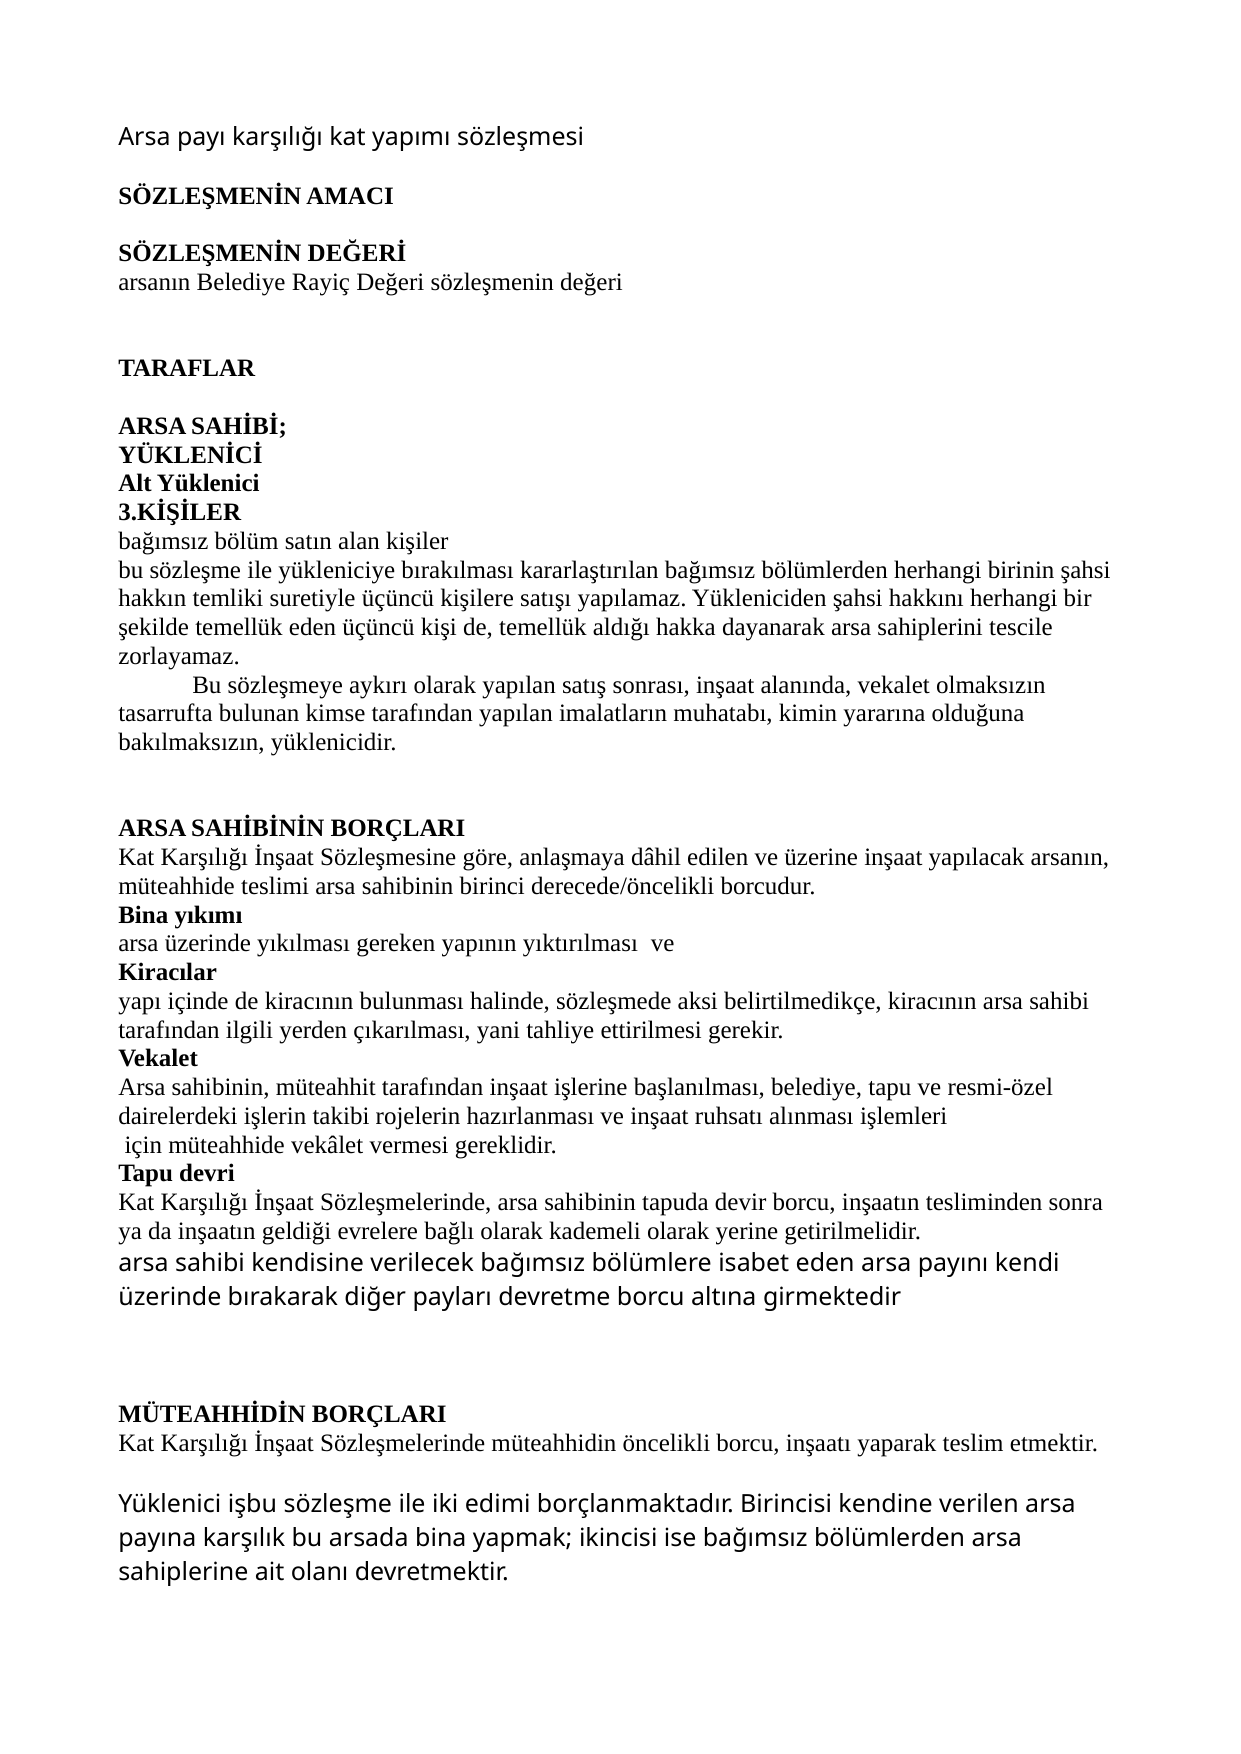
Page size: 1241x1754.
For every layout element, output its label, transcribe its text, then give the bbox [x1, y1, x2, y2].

text Kat Karşılığı İnşaat Sözleşmelerinde, arsa sahibinin tapuda devir borcu, inşaatın tesliminden sonra ya da inşaatın geldiği evrelere bağlı olarak kademeli olarak yerine getirilmelidir. [118, 1187, 1122, 1245]
text ARSA SAHİBİNİN BORÇLARI [118, 813, 1122, 842]
text MÜTEAHHİDİN BORÇLARI [118, 1399, 1122, 1428]
text bu sözleşme ile yükleniciye bırakılması kararlaştırılan bağımsız bölümlerden herhangi birinin şahsi hakkın temliki suretiyle üçüncü kişilere satışı yapılamaz. Yükleniciden şahsi hakkını herhangi bir şekilde temellük eden üçüncü kişi de, temellük aldığı hakka dayanarak arsa sahiplerini tescile zorlayamaz. [118, 555, 1122, 670]
text yapı içinde de kiracının bulunması halinde, sözleşmede aksi belirtilmedikçe, kiracının arsa sahibi tarafından ilgili yerden çıkarılması, yani tahliye ettirilmesi gerekir. [118, 986, 1122, 1043]
text arsanın Belediye Rayiç Değeri sözleşmenin değeri [118, 267, 1122, 296]
text Arsa sahibinin, müteahhit tarafından inşaat işlerine başlanılması, belediye, tapu ve resmi-özel dairelerdeki işlerin takibi rojelerin hazırlanması ve inşaat ruhsatı alınması işlemleri [118, 1072, 1122, 1130]
text arsa üzerinde yıkılması gereken yapının yıktırılması ve [118, 928, 1122, 957]
text 3.KİŞİLER [118, 497, 1122, 526]
text ARSA SAHİBİ; [118, 411, 1122, 440]
text Yüklenici işbu sözleşme ile iki edimi borçlanmaktadır. Birincisi kendine verilen arsa payına karşılık bu arsada bina yapmak; ikincisi ise bağımsız bölümlerden arsa sahiplerine ait olanı devretmektir. [118, 1485, 1122, 1587]
text Bu sözleşmeye aykırı olarak yapılan satış sonrası, inşaat alanında, vekalet olmaksızın tasarrufta bulunan kimse tarafından yapılan imalatların muhatabı, kimin yararına olduğuna bakılmaksızın, yüklenicidir. [118, 670, 1122, 756]
text YÜKLENİCİ [118, 440, 1122, 468]
text bağımsız bölüm satın alan kişiler [118, 526, 1122, 555]
text SÖZLEŞMENİN DEĞERİ [118, 238, 1122, 267]
text Tapu devri [118, 1158, 1122, 1187]
text Kiracılar [118, 957, 1122, 986]
text Kat Karşılığı İnşaat Sözleşmesine göre, anlaşmaya dâhil edilen ve üzerine inşaat yapılacak arsanın, müteahhide teslimi arsa sahibinin birinci derecede/öncelikli borcudur. [118, 842, 1122, 900]
text Kat Karşılığı İnşaat Sözleşmelerinde müteahhidin öncelikli borcu, inşaatı yaparak teslim etmektir. [118, 1428, 1122, 1457]
text Vekalet [118, 1043, 1122, 1072]
text Arsa payı karşılığı kat yapımı sözleşmesi [118, 118, 1122, 152]
text TARAFLAR [118, 353, 1122, 382]
text arsa sahibi kendisine verilecek bağımsız bölümlere isabet eden arsa payını kendi üzerinde bırakarak diğer payları devretme borcu altına girmektedir [118, 1245, 1122, 1313]
text Bina yıkımı [118, 900, 1122, 928]
text Alt Yüklenici [118, 468, 1122, 497]
text için müteahhide vekâlet vermesi gereklidir. [118, 1130, 1122, 1158]
text SÖZLEŞMENİN AMACI [118, 181, 1122, 210]
